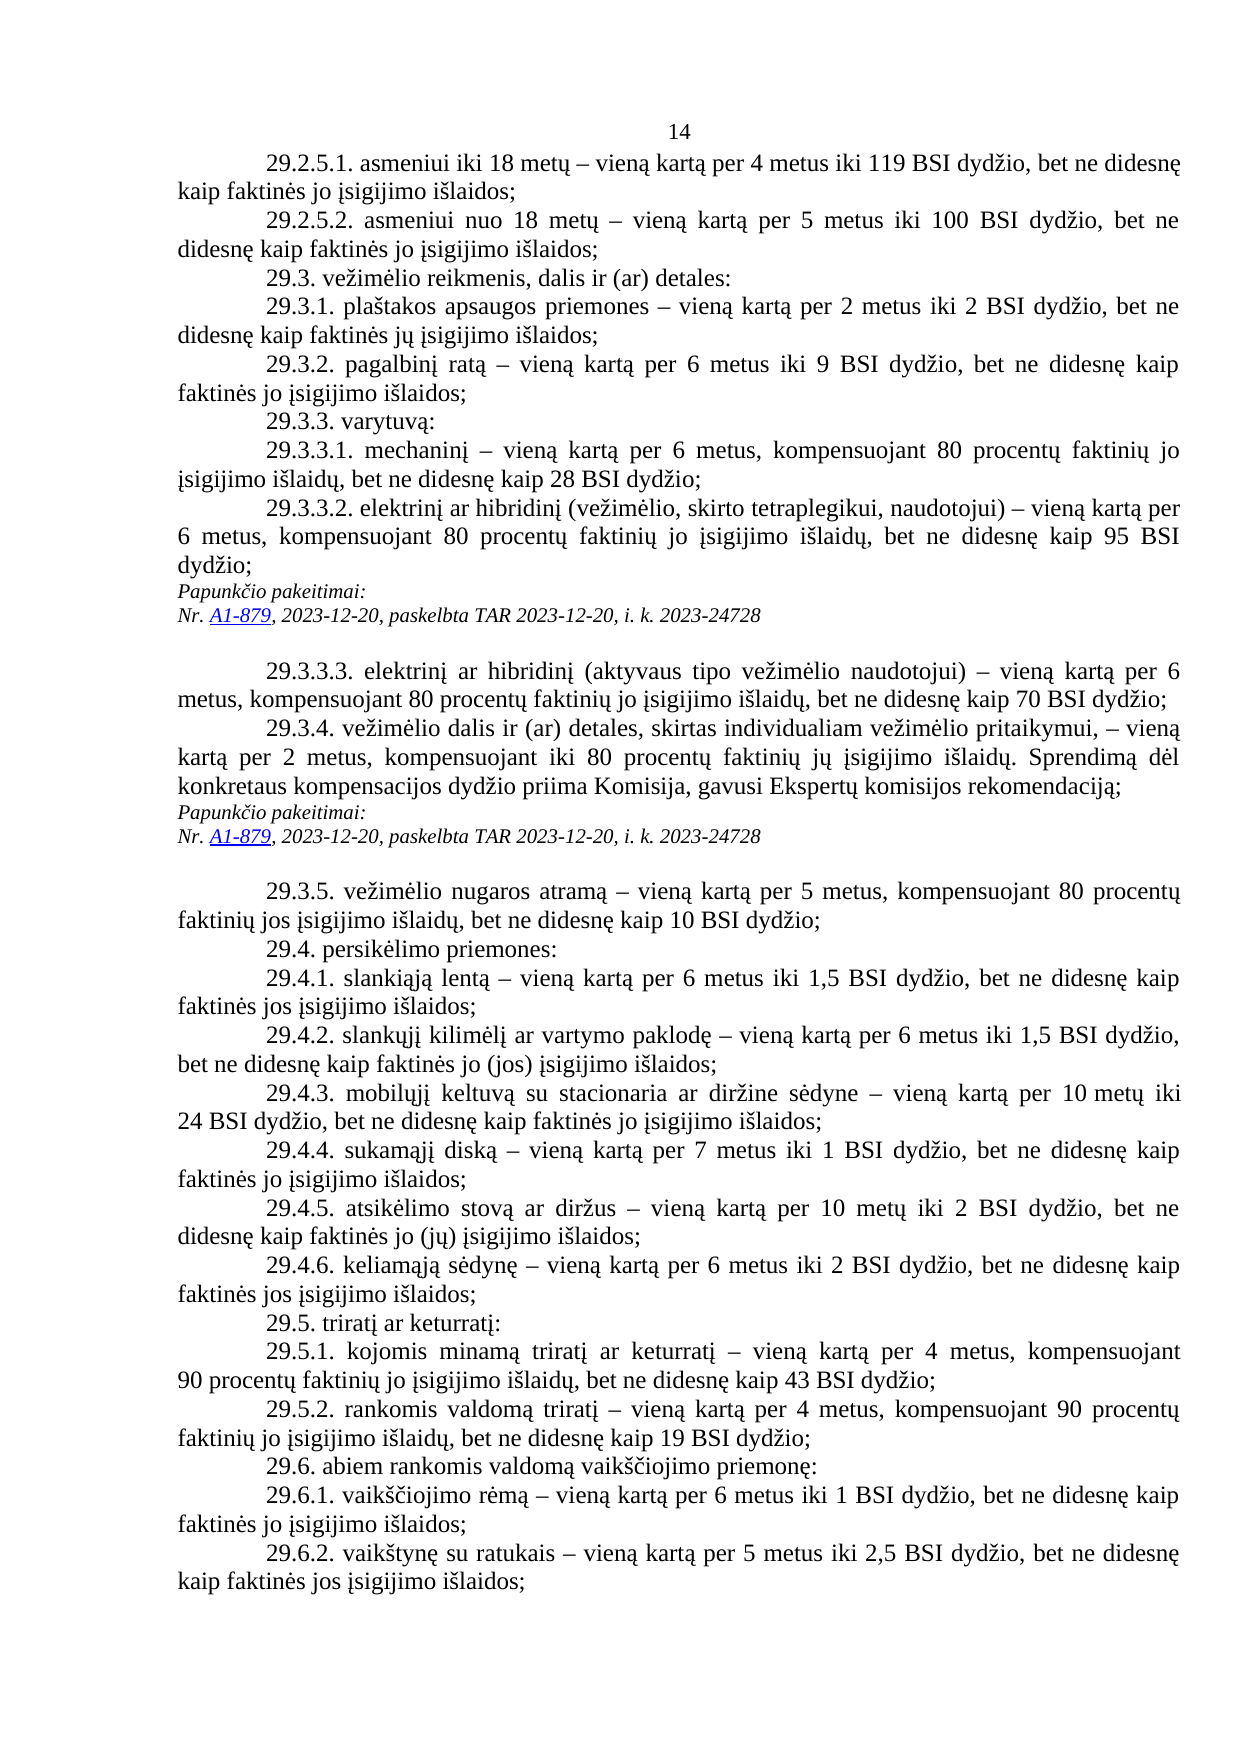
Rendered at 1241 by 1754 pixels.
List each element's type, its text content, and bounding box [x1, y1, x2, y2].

text 29.4.6. keliamąją sėdynę – vieną kartą per 6 metus iki 2 BSI dydžio, bet ne didesnę kaip faktinės jos įsigijimo išlaidos; [177, 1250, 1181, 1308]
text 29.3.5. vežimėlio nugaros atramą – vieną kartą per 5 metus, kompensuojant 80 procentų faktinių jos įsigijimo išlaidų, bet ne didesnę kaip 10 BSI dydžio; [177, 876, 1181, 934]
text 29.3.3.1. mechaninį – vieną kartą per 6 metus, kompensuojant 80 procentų faktinių jo įsigijimo išlaidų, bet ne didesnę kaip 28 BSI dydžio; [177, 435, 1181, 493]
text 29.4.2. slankųjį kilimėlį ar vartymo paklodę – vieną kartą per 6 metus iki 1,5 BSI dydžio, bet ne didesnę kaip faktinės jo (jos) įsigijimo išlaidos; [177, 1020, 1181, 1078]
text 29.3.1. plaštakos apsaugos priemones – vieną kartą per 2 metus iki 2 BSI dydžio, bet ne didesnę kaip faktinės jų įsigijimo išlaidos; [177, 291, 1181, 349]
text 29.4.1. slankiąją lentą – vieną kartą per 6 metus iki 1,5 BSI dydžio, bet ne didesnę kaip faktinės jos įsigijimo išlaidos; [177, 963, 1181, 1020]
text 29.6.1. vaikščiojimo rėmą – vieną kartą per 6 metus iki 1 BSI dydžio, bet ne didesnę kaip faktinės jo įsigijimo išlaidos; [177, 1480, 1181, 1538]
text 29.4.4. sukamąjį diską – vieną kartą per 7 metus iki 1 BSI dydžio, bet ne didesnę kaip faktinės jo įsigijimo išlaidos; [177, 1135, 1181, 1193]
text 29.5. triratį ar keturratį: [177, 1308, 1181, 1336]
text 29.6. abiem rankomis valdomą vaikščiojimo priemonę: [177, 1451, 1181, 1480]
text 29.5.2. rankomis valdomą triratį – vieną kartą per 4 metus, kompensuojant 90 procentų faktinių jo įsigijimo išlaidų, bet ne didesnę kaip 19 BSI dydžio; [177, 1394, 1181, 1451]
text Papunkčio pakeitimai: [177, 579, 1181, 603]
text 29.4.5. atsikėlimo stovą ar diržus – vieną kartą per 10 metų iki 2 BSI dydžio, bet ne didesnę kaip faktinės jo (jų) įsigijimo išlaidos; [177, 1193, 1181, 1250]
text 29.4. persikėlimo priemones: [177, 934, 1181, 963]
text 29.2.5.2. asmeniui nuo 18 metų – vieną kartą per 5 metus iki 100 BSI dydžio, bet ne didesnę kaip faktinės jo įsigijimo išlaidos; [177, 205, 1181, 263]
text Papunkčio pakeitimai: [177, 799, 1181, 824]
text 29.3. vežimėlio reikmenis, dalis ir (ar) detales: [177, 263, 1181, 291]
text 29.3.3. varytuvą: [177, 406, 1181, 435]
text 29.3.3.3. elektrinį ar hibridinį (aktyvaus tipo vežimėlio naudotojui) – vieną kartą per 6 metus, kompensuojant 80 procentų faktinių jo įsigijimo išlaidų, bet ne didesnę kaip 70 BSI dydžio; [177, 656, 1181, 713]
text 29.2.5.1. asmeniui iki 18 metų – vieną kartą per 4 metus iki 119 BSI dydžio, bet ne didesnę kaip faktinės jo įsigijimo išlaidos; [177, 148, 1181, 205]
text 29.6.2. vaikštynę su ratukais – vieną kartą per 5 metus iki 2,5 BSI dydžio, bet ne didesnę kaip faktinės jos įsigijimo išlaidos; [177, 1538, 1181, 1595]
text 29.3.3.2. elektrinį ar hibridinį (vežimėlio, skirto tetraplegikui, naudotojui) – vieną kartą per 6 metus, kompensuojant 80 procentų faktinių jo įsigijimo išlaidų, bet ne didesnę kaip 95 BSI dydžio; [177, 493, 1181, 579]
text 29.3.4. vežimėlio dalis ir (ar) detales, skirtas individualiam vežimėlio pritaikymui, – vieną kartą per 2 metus, kompensuojant iki 80 procentų faktinių jų įsigijimo išlaidų. Sprendimą dėl konkretaus kompensacijos dydžio priima Komisija, gavusi Ekspertų komisijos rekomendaciją; [177, 713, 1181, 799]
text 29.3.2. pagalbinį ratą – vieną kartą per 6 metus iki 9 BSI dydžio, bet ne didesnę kaip faktinės jo įsigijimo išlaidos; [177, 349, 1181, 406]
text 29.5.1. kojomis minamą triratį ar keturratį – vieną kartą per 4 metus, kompensuojant 90 procentų faktinių jo įsigijimo išlaidų, bet ne didesnę kaip 43 BSI dydžio; [177, 1336, 1181, 1394]
text Nr. A1-879, 2023-12-20, paskelbta TAR 2023-12-20, i. k. 2023-24728 [177, 603, 1181, 627]
text 29.4.3. mobilųjį keltuvą su stacionaria ar diržine sėdyne – vieną kartą per 10 metų iki 24 BSI dydžio, bet ne didesnę kaip faktinės jo įsigijimo išlaidos; [177, 1078, 1181, 1135]
text Nr. A1-879, 2023-12-20, paskelbta TAR 2023-12-20, i. k. 2023-24728 [177, 824, 1181, 848]
